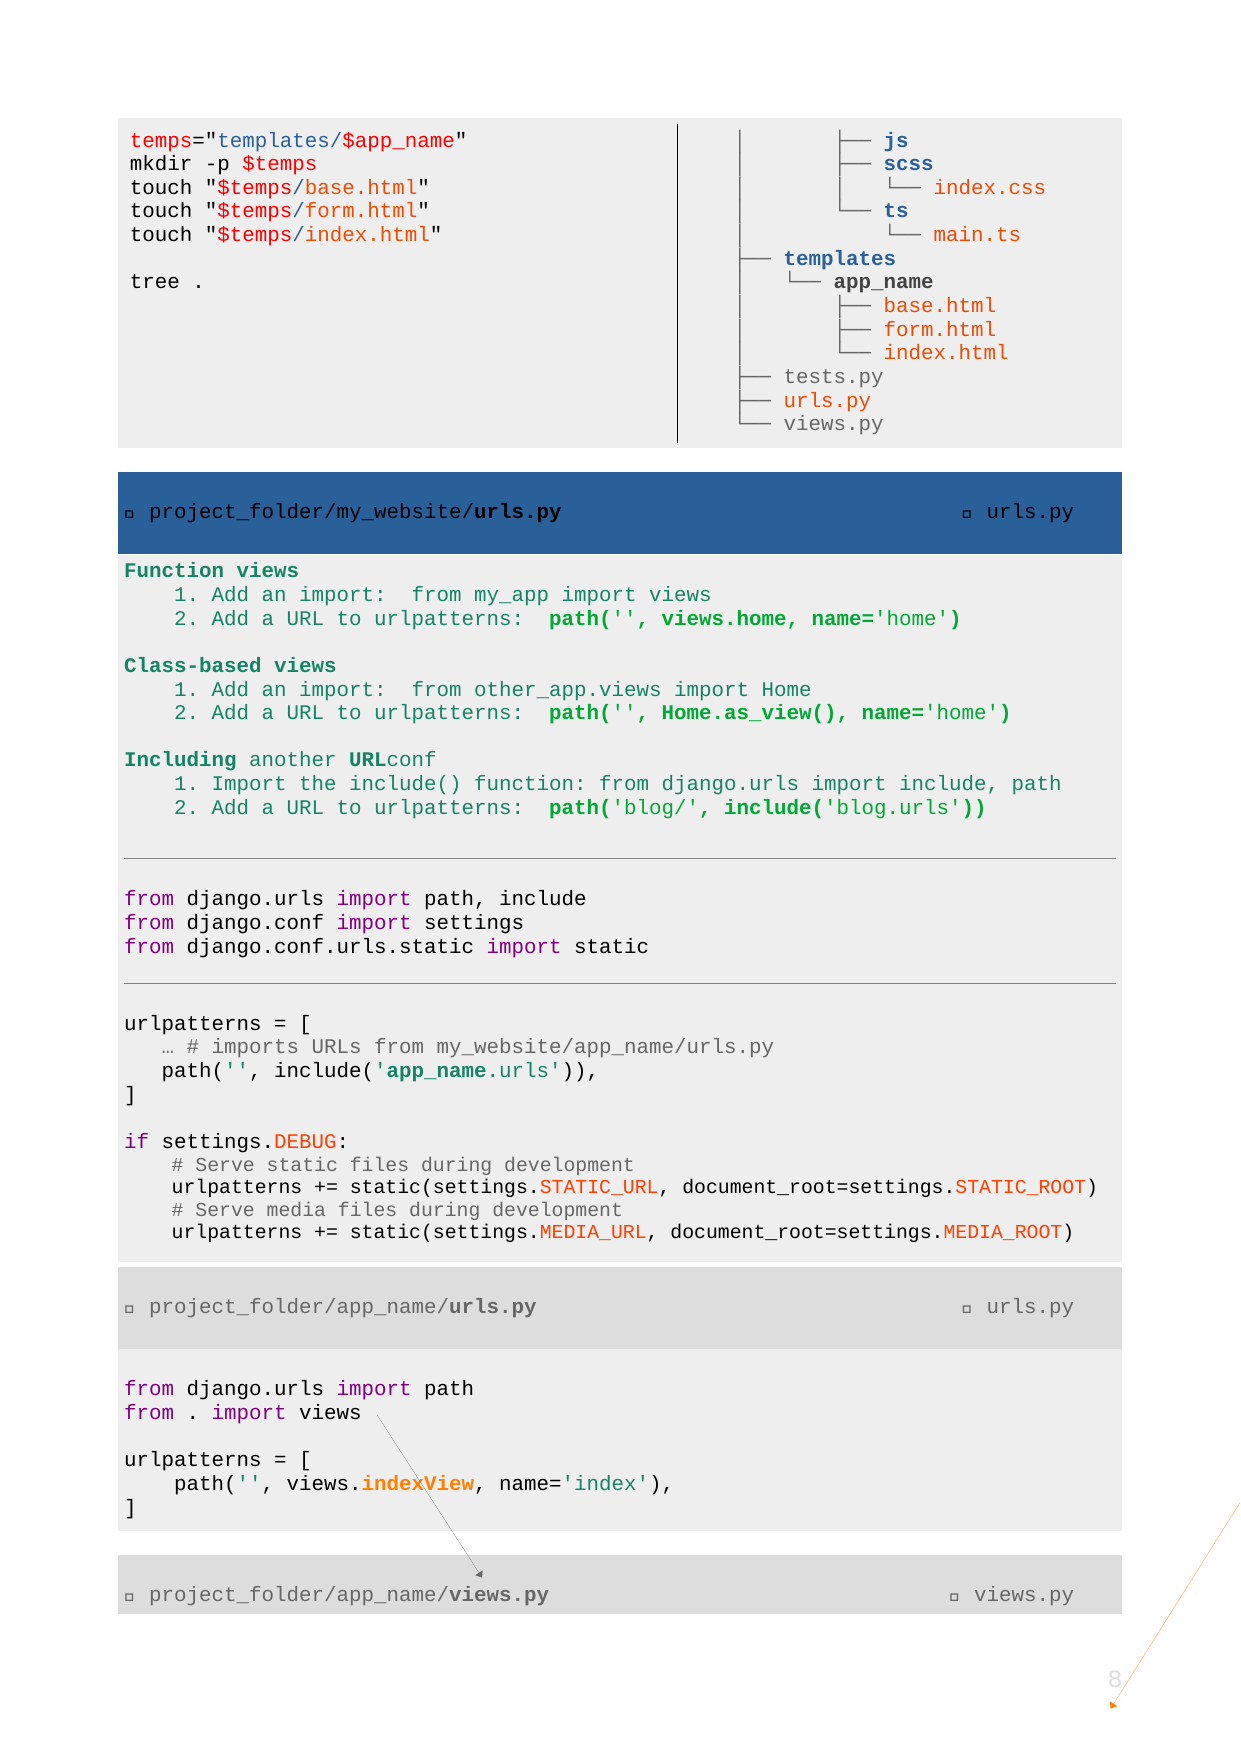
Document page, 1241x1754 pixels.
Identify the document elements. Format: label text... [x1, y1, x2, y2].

table_cell Function views 1. Add an import: from my_app import views 2. Add a URL to urlpatterns: path('', views.home, name='home') Class-based views 1. Add an import: from other_app.views import Home 2. Add a URL to urlpatterns: path('', Home.as_view(), name='home') Including another URLconf 1. Import the include() function: from django.urls import include, path 2. Add a URL to urlpatterns: path('blog/', include('blog.urls')) from django.urls import path, include from django.conf import settings from django.conf.urls.static import static urlpatterns = [ … # imports URLs from my_website/app_name/urls.py path('', include('app_name.urls')), ] if settings.DEBUG: # Serve static files during development urlpatterns += static(settings.STATIC_URL, document_root=settings.STATIC_ROOT) # Serve media files during development urlpatterns += static(settings.MEDIA_URL, document_root=settings.MEDIA_ROOT) [118, 555, 1122, 1262]
table_cell from django.urls import path from . import views urlpatterns = [ path('', views.indexView, name='index'), ] [118, 1349, 1122, 1531]
table_cell [118, 118, 1122, 448]
table_header 📝 project_folder/app_name/urls.py 🐍 urls.py [118, 1267, 1122, 1349]
table_header temps="templates/$app_name" mkdir -p $temps touch "$temps/base.html" touch "$temps/form.html" touch "$temps/index.html" tree . [124, 124, 677, 443]
table_header 📝 project_folder/my_website/urls.py 🐍 urls.py [118, 472, 1122, 554]
table_header 📝 project_folder/app_name/views.py 🐍 views.py [118, 1555, 1122, 1614]
table_header │ ├── js │ ├── scss │ │ └── index.css │ └── ts │ └── main.ts ├── templates │ └── app_name │ ├── base.html │ ├── form.html │ └── index.html ├── tests.py ├── urls.py └── views.py [678, 124, 1116, 443]
